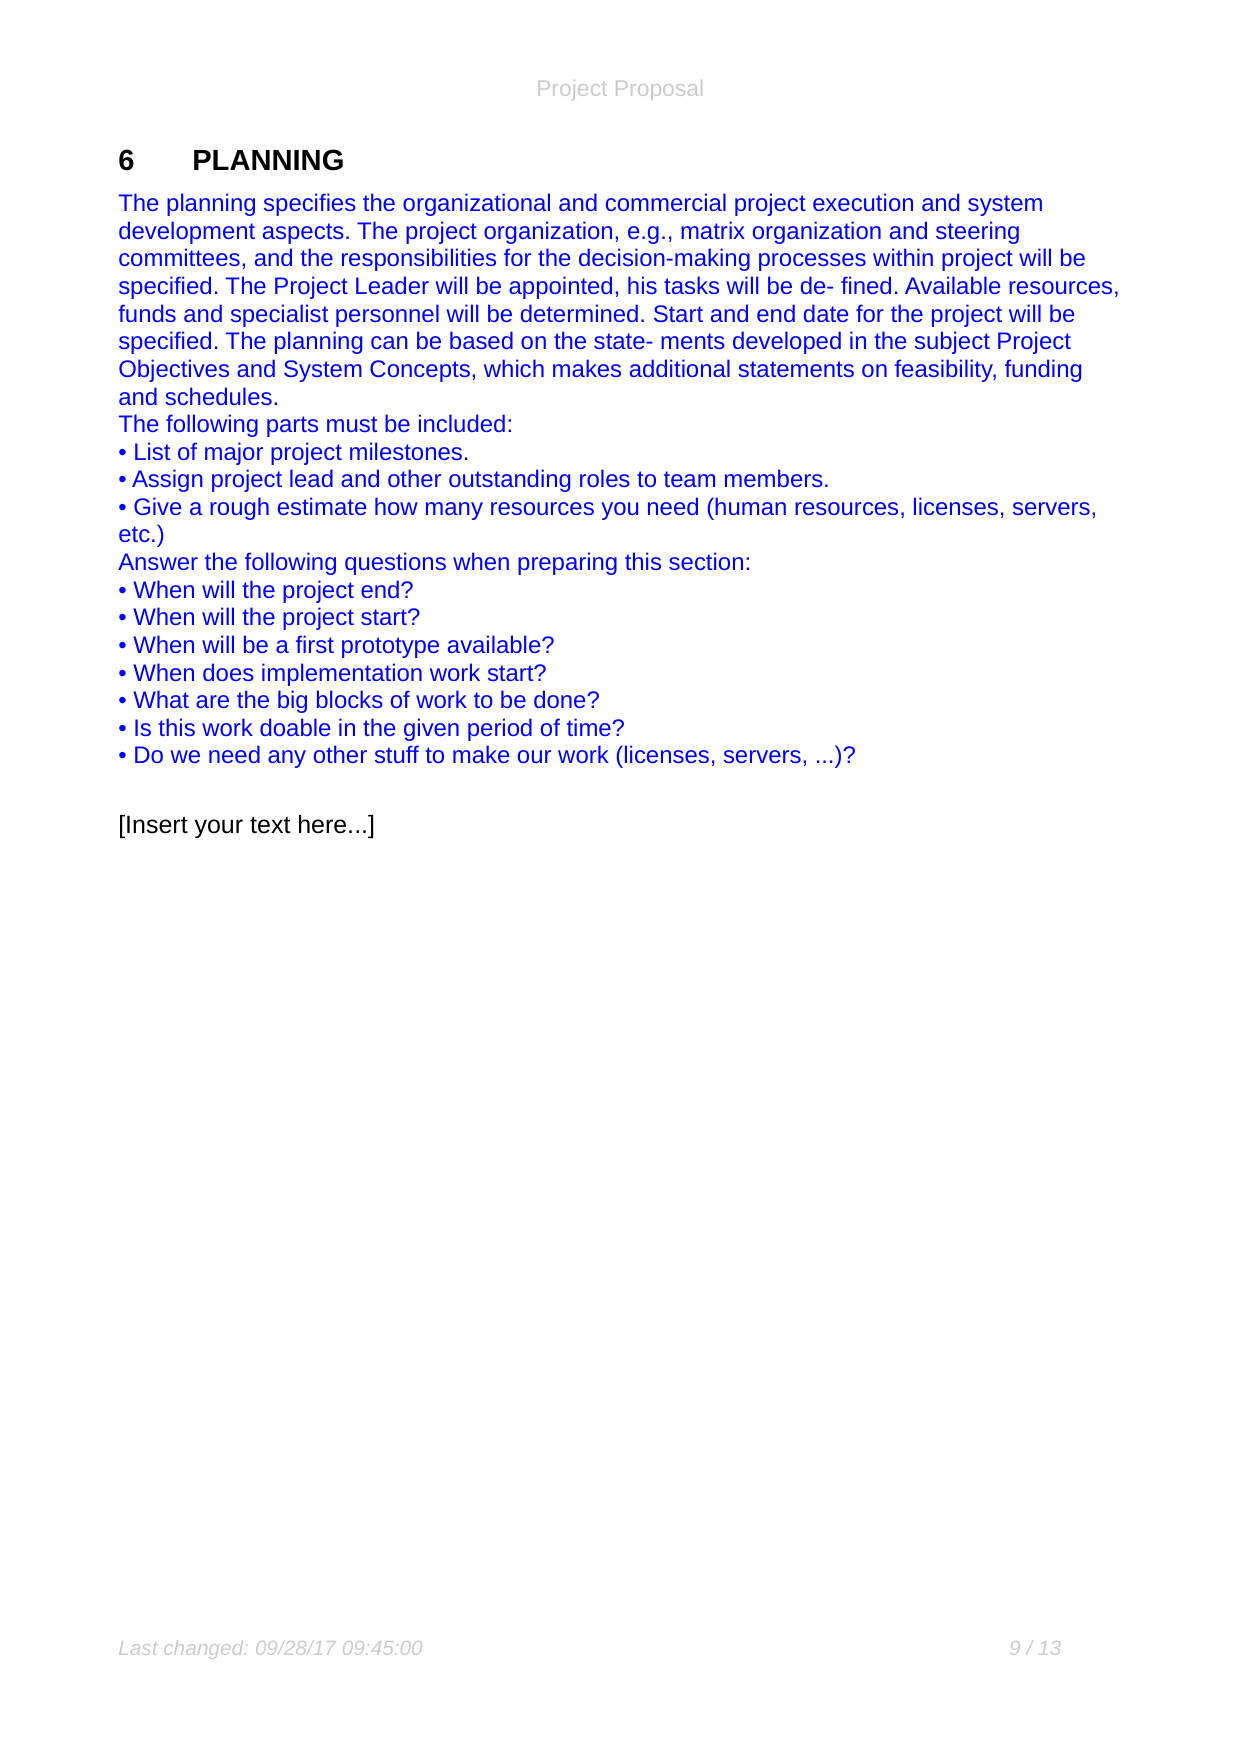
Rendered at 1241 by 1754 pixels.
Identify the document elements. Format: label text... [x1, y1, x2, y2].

subtitle Planning [118, 143, 1122, 177]
text • What are the big blocks of work to be done? [118, 686, 1122, 714]
text • Give a rough estimate how many resources you need (human resources, licenses, servers, etc.) [118, 493, 1122, 548]
text • Do we need any other stuff to make our work (licenses, servers, ...)? [118, 741, 1122, 769]
text • When will be a first prototype available? [118, 631, 1122, 658]
text • When will the project start? [118, 603, 1122, 631]
text • Assign project lead and other outstanding roles to team members. [118, 465, 1122, 493]
text The following parts must be included: [118, 410, 1122, 438]
text • When does implementation work start? [118, 658, 1122, 686]
text [Insert your text here...] [118, 810, 1122, 839]
text • Is this work doable in the given period of time? [118, 714, 1122, 741]
text The planning specifies the organizational and commercial project execution and system development aspects. The project organization, e.g., matrix organization and steering committees, and the responsibilities for the decision-making processes within project will be specified. The Project Leader will be appointed, his tasks will be de- fined. Available resources, funds and specialist personnel will be determined. Start and end date for the project will be specified. The planning can be based on the state- ments developed in the subject Project Objectives and System Concepts, which makes additional statements on feasibility, funding and schedules. [118, 189, 1122, 410]
text • When will the project end? [118, 576, 1122, 603]
text Answer the following questions when preparing this section: [118, 548, 1122, 576]
text • List of major project milestones. [118, 438, 1122, 465]
